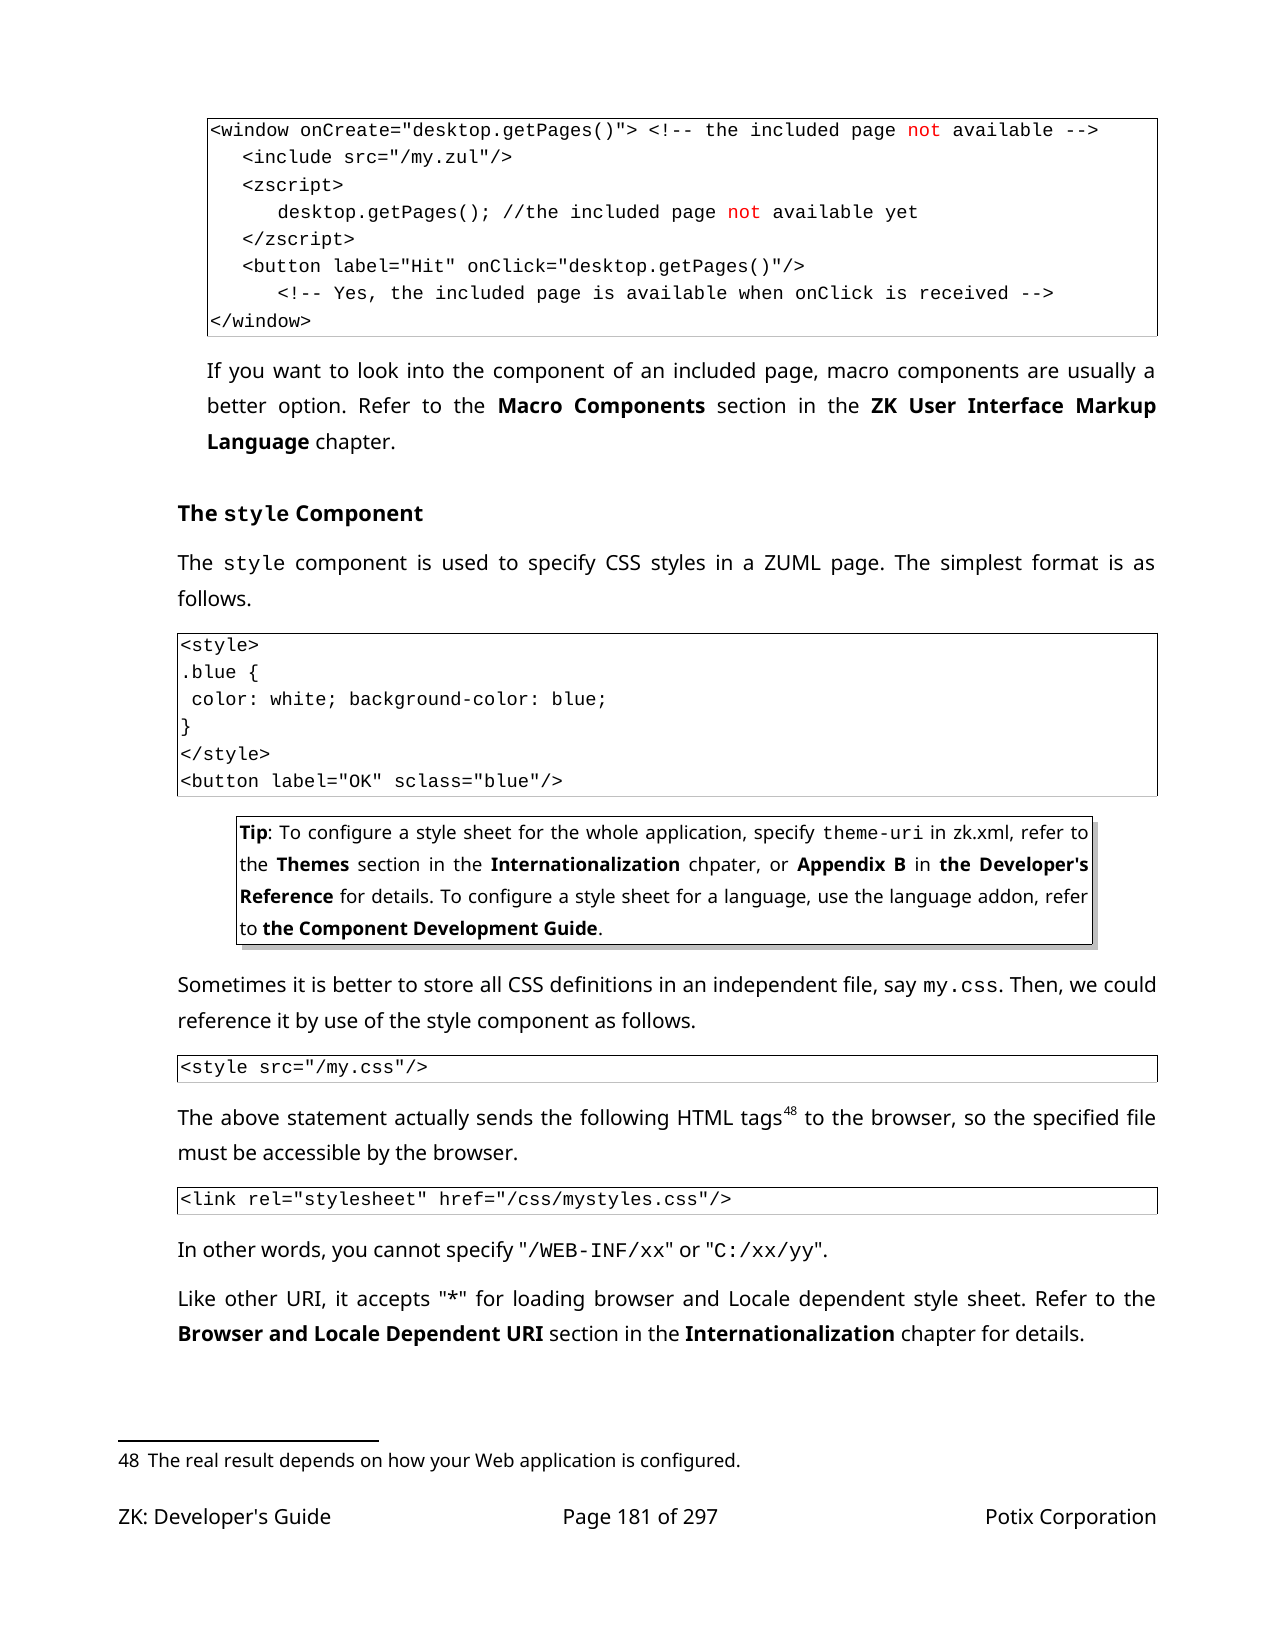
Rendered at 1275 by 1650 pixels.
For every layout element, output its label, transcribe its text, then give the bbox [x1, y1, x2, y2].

text The style component is used to specify CSS styles in a ZUML page. The simplest format is as follows. [177, 548, 1157, 612]
text <include src="/my.zul"/> [208, 145, 1157, 169]
text <!-- Yes, the included page is available when onClick is received --> [208, 281, 1157, 306]
text <window onCreate="desktop.getPages()"> <!-- the included page not available --> [208, 119, 1157, 142]
text <button label="OK" sclass="blue"/> [178, 768, 1157, 796]
text </window> [208, 308, 1157, 336]
text <style src="/my.css"/> [178, 1056, 1157, 1082]
subtitle The style Component [177, 497, 1157, 528]
text .blue { [178, 660, 1157, 684]
text Tip: To configure a style sheet for the whole application, specify theme-uri in zk.xml, refer to the Themes section in the Internationalization chpater, or Appendix B in the Developer's Reference for details. To configure a style sheet for a language, use the language addon, refer to the Component Development Guide. [237, 817, 1092, 944]
text <button label="Hit" onClick="desktop.getPages()"/> [208, 254, 1157, 278]
text } [178, 714, 1157, 738]
text desktop.getPages(); //the included page not available yet [208, 200, 1157, 224]
text color: white; background-color: blue; [178, 687, 1157, 711]
text <link rel="stylesheet" href="/css/mystyles.css"/> [178, 1188, 1157, 1214]
text The above statement actually sends the following HTML tags to the browser, so the specified file must be accessible by the browser. [177, 1103, 1157, 1166]
text <zscript> [208, 172, 1157, 197]
text In other words, you cannot specify "/WEB-INF/xx" or "C:/xx/yy". [177, 1235, 1157, 1263]
text Sometimes it is better to store all CSS definitions in an independent file, say my.css. Then, we could reference it by use of the style component as follows. [177, 970, 1157, 1034]
text </zscript> [208, 227, 1157, 251]
text <style> [178, 634, 1157, 657]
text The real result depends on how your Web application is configured. [118, 1447, 1157, 1473]
text </style> [178, 741, 1157, 766]
text If you want to look into the component of an included page, macro components are usually a better option. Refer to the Macro Components section in the ZK User Interface Markup Language chapter. [207, 356, 1157, 455]
text Like other URI, it accepts "*" for loading browser and Locale dependent style sheet. Refer to the Browser and Locale Dependent URI section in the Internationalization chapter for details. [177, 1284, 1157, 1347]
